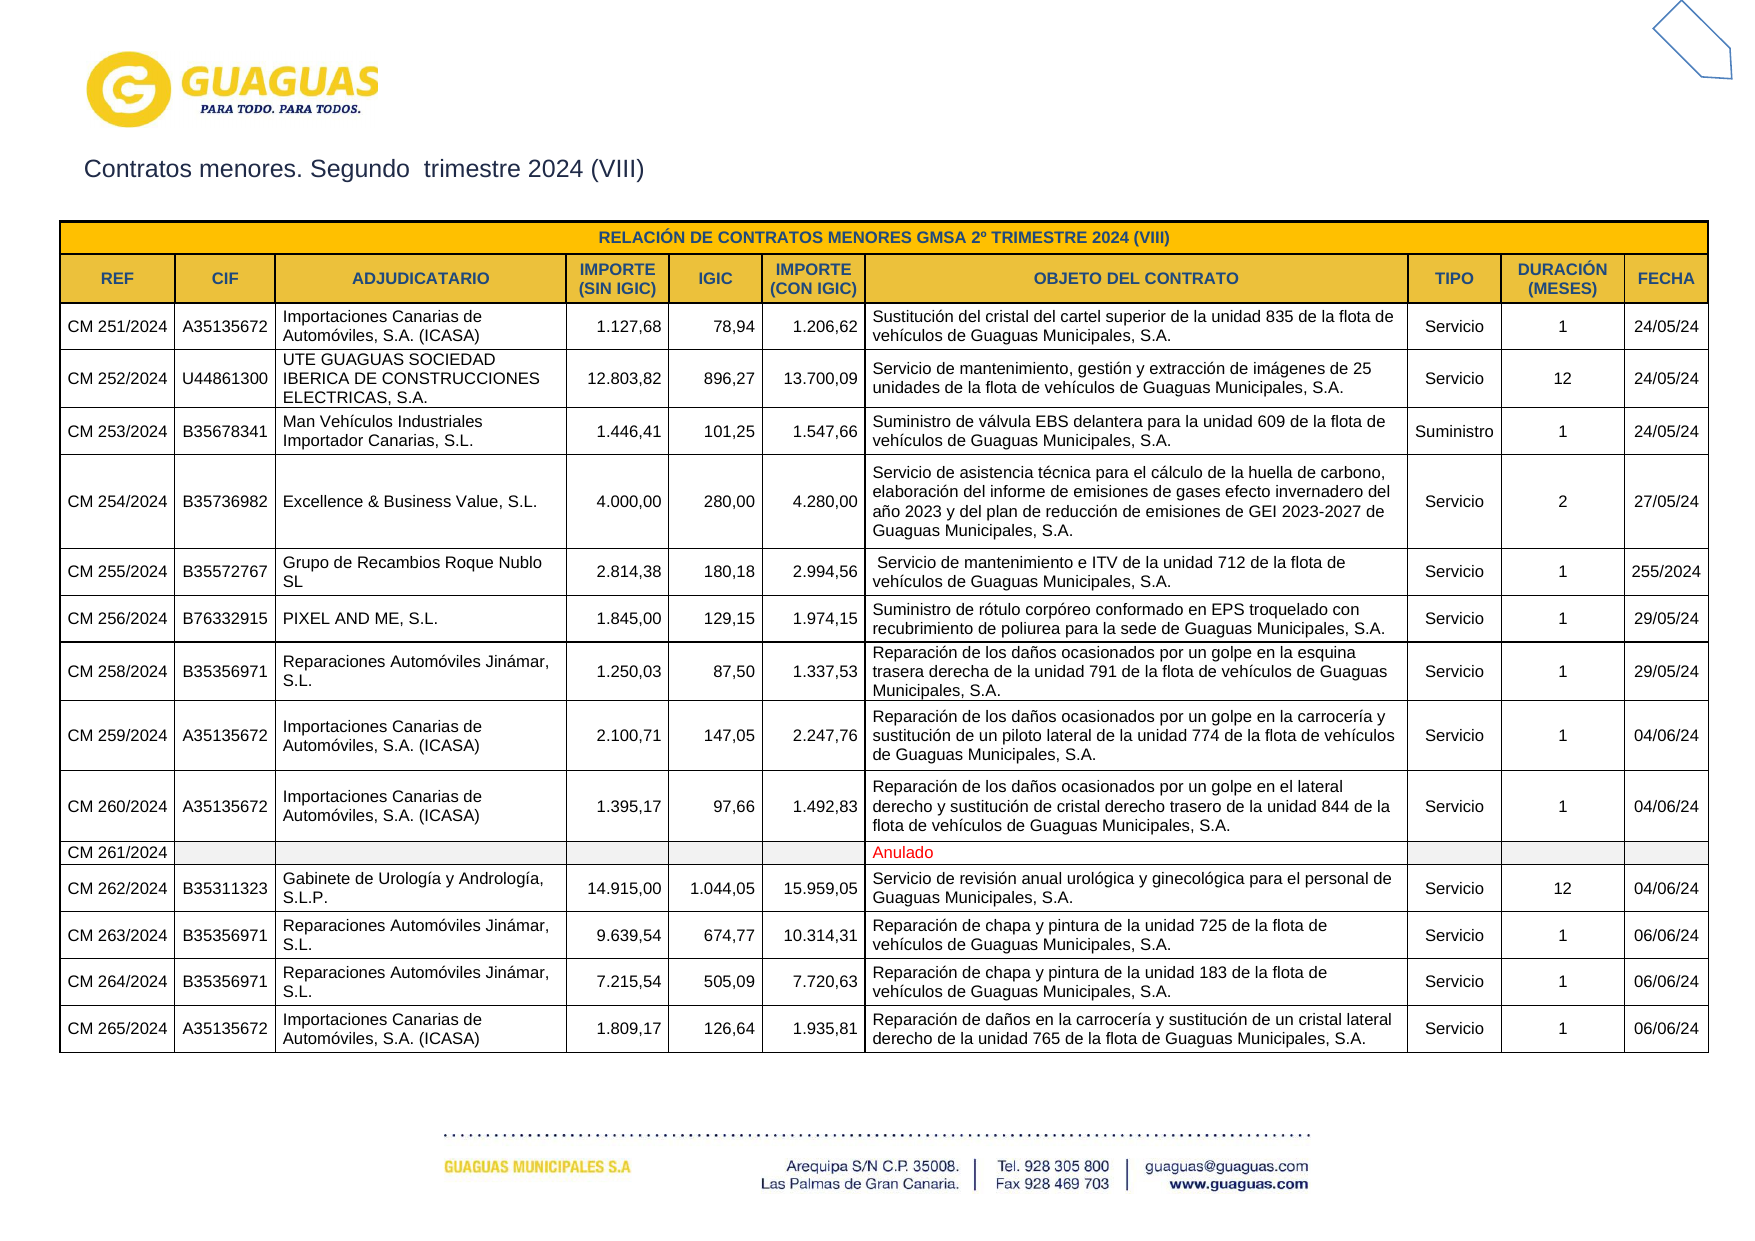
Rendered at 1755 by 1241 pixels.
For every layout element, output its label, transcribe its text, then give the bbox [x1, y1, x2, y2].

table_cell 06/06/24 [1625, 1006, 1708, 1052]
table_cell 29/05/24 [1625, 643, 1708, 700]
table_cell TIPO [1409, 255, 1500, 302]
table_cell Servicio [1408, 304, 1501, 348]
table_cell Reparación de los daños ocasionados por un golpe en el lateral derecho y sustitución de cristal derecho trasero de la unidad 844 de la flota de vehículos de Guaguas Municipales, S.A. [866, 771, 1407, 841]
table_cell CM 264/2024 [61, 959, 174, 1005]
table_cell 87,50 [669, 643, 762, 700]
table_cell Servicio [1408, 455, 1501, 548]
table_cell Man Vehículos Industriales Importador Canarias, S.L. [276, 408, 566, 454]
table_cell CM 263/2024 [61, 912, 174, 958]
table_cell Sustitución del cristal del cartel superior de la unidad 835 de la flota de vehículos de Guaguas Municipales, S.A. [866, 304, 1407, 348]
table_cell Servicio de mantenimiento e ITV de la unidad 712 de la flota de vehículos de Guaguas Municipales, S.A. [866, 549, 1407, 594]
table_cell 147,05 [669, 701, 762, 770]
table_cell B35356971 [175, 912, 275, 958]
table_cell 4.000,00 [567, 455, 668, 548]
table_cell 1.250,03 [567, 643, 668, 700]
table_cell Anulado [866, 842, 1407, 864]
table_cell DURACIÓN (MESES) [1502, 255, 1624, 302]
table_cell 1.935,81 [763, 1006, 864, 1052]
table_cell Gabinete de Urología y Andrología, S.L.P. [276, 865, 566, 911]
table_cell Excellence & Business Value, S.L. [276, 455, 566, 548]
table_cell Importaciones Canarias de Automóviles, S.A. (ICASA) [276, 304, 566, 348]
table_cell 24/05/24 [1625, 304, 1708, 348]
table_cell Servicio [1408, 350, 1501, 407]
table_cell [1408, 842, 1501, 864]
table_cell Reparación de chapa y pintura de la unidad 183 de la flota de vehículos de Guaguas Municipales, S.A. [866, 959, 1407, 1005]
table_cell 280,00 [669, 455, 762, 548]
table_cell Servicio de revisión anual urológica y ginecológica para el personal de Guaguas Municipales, S.A. [866, 865, 1407, 911]
table_cell 4.280,00 [763, 455, 864, 548]
table_cell 1.845,00 [567, 596, 668, 641]
table_cell REF [61, 255, 174, 302]
table_cell B76332915 [175, 596, 275, 641]
table_cell Servicio [1408, 865, 1501, 911]
table_cell Servicio [1408, 549, 1501, 594]
table_cell Importaciones Canarias de Automóviles, S.A. (ICASA) [276, 701, 566, 770]
table_cell 2 [1502, 455, 1624, 548]
table_cell UTE GUAGUAS SOCIEDAD IBERICA DE CONSTRUCCIONES ELECTRICAS, S.A. [276, 350, 566, 407]
table_cell FECHA [1625, 255, 1707, 302]
table_cell B35736982 [175, 455, 275, 548]
table_cell B35356971 [175, 643, 275, 700]
table_cell CM 252/2024 [61, 350, 174, 407]
table_cell Servicio de mantenimiento, gestión y extracción de imágenes de 25 unidades de la flota de vehículos de Guaguas Municipales, S.A. [866, 350, 1407, 407]
table_cell 1.492,83 [763, 771, 864, 841]
table_cell IMPORTE (CON IGIC) [763, 255, 864, 302]
table_cell 1.395,17 [567, 771, 668, 841]
table_cell 1.547,66 [763, 408, 864, 454]
table_cell [567, 842, 668, 864]
table_cell CM 256/2024 [61, 596, 174, 641]
table_cell 1 [1502, 1006, 1624, 1052]
table_cell CIF [176, 255, 274, 302]
table_cell CM 261/2024 [61, 842, 174, 864]
table_cell 674,77 [669, 912, 762, 958]
table_cell 1.446,41 [567, 408, 668, 454]
table_cell 2.247,76 [763, 701, 864, 770]
table_cell Reparación de los daños ocasionados por un golpe en la esquina trasera derecha de la unidad 791 de la flota de vehículos de Guaguas Municipales, S.A. [866, 643, 1407, 700]
table_cell Servicio [1408, 959, 1501, 1005]
table_cell CM 255/2024 [61, 549, 174, 594]
table_cell Reparaciones Automóviles Jinámar, S.L. [276, 959, 566, 1005]
table_cell 24/05/24 [1625, 350, 1708, 407]
table_cell CM 259/2024 [61, 701, 174, 770]
table_cell 1.974,15 [763, 596, 864, 641]
table_cell Servicio [1408, 701, 1501, 770]
table_cell CM 254/2024 [61, 455, 174, 548]
table_cell A35135672 [175, 771, 275, 841]
table_cell B35678341 [175, 408, 275, 454]
table_cell OBJETO DEL CONTRATO [866, 255, 1407, 302]
table_cell CM 265/2024 [61, 1006, 174, 1052]
table_cell CM 262/2024 [61, 865, 174, 911]
table_cell Grupo de Recambios Roque Nublo SL [276, 549, 566, 594]
table_cell 04/06/24 [1625, 701, 1708, 770]
text Contratos menores. Segundo trimestre 2024 (VIII) [84, 154, 1694, 183]
table_cell 29/05/24 [1625, 596, 1708, 641]
table_cell Suministro [1408, 408, 1501, 454]
table_cell CM 258/2024 [61, 643, 174, 700]
table_cell Reparación de los daños ocasionados por un golpe en la carrocería y sustitución de un piloto lateral de la unidad 774 de la flota de vehículos de Guaguas Municipales, S.A. [866, 701, 1407, 770]
table_cell 10.314,31 [763, 912, 864, 958]
table_cell Reparación de chapa y pintura de la unidad 725 de la flota de vehículos de Guaguas Municipales, S.A. [866, 912, 1407, 958]
table_cell 1 [1502, 912, 1624, 958]
table_cell [1502, 842, 1624, 864]
table_cell 1.809,17 [567, 1006, 668, 1052]
table_cell 1 [1502, 959, 1624, 1005]
table_cell 7.720,63 [763, 959, 864, 1005]
table_cell U44861300 [175, 350, 275, 407]
table_cell Reparaciones Automóviles Jinámar, S.L. [276, 643, 566, 700]
table_cell 1.206,62 [763, 304, 864, 348]
table_cell 24/05/24 [1625, 408, 1708, 454]
table_cell Servicio [1408, 771, 1501, 841]
table_cell CM 251/2024 [61, 304, 174, 348]
table_cell A35135672 [175, 304, 275, 348]
table_cell 1 [1502, 771, 1624, 841]
table_cell 505,09 [669, 959, 762, 1005]
table_cell A35135672 [175, 701, 275, 770]
table_cell 1 [1502, 596, 1624, 641]
table_cell 2.994,56 [763, 549, 864, 594]
table_cell 1 [1502, 643, 1624, 700]
table_cell 78,94 [669, 304, 762, 348]
table_cell Suministro de válvula EBS delantera para la unidad 609 de la flota de vehículos de Guaguas Municipales, S.A. [866, 408, 1407, 454]
table_cell 04/06/24 [1625, 771, 1708, 841]
table_cell 1.127,68 [567, 304, 668, 348]
table_cell B35572767 [175, 549, 275, 594]
table_cell Servicio [1408, 596, 1501, 641]
table_cell Importaciones Canarias de Automóviles, S.A. (ICASA) [276, 771, 566, 841]
table_cell A35135672 [175, 1006, 275, 1052]
table_cell Servicio de asistencia técnica para el cálculo de la huella de carbono, elaboración del informe de emisiones de gases efecto invernadero del año 2023 y del plan de reducción de emisiones de GEI 2023-2027 de Guaguas Municipales, S.A. [866, 455, 1407, 548]
table_cell 04/06/24 [1625, 865, 1708, 911]
table_cell B35356971 [175, 959, 275, 1005]
table_cell Servicio [1408, 643, 1501, 700]
table_cell 13.700,09 [763, 350, 864, 407]
table_cell 180,18 [669, 549, 762, 594]
table_header RELACIÓN DE CONTRATOS MENORES GMSA 2º TRIMESTRE 2024 (VIII) [61, 223, 1707, 253]
table_cell 1 [1502, 549, 1624, 594]
table_cell [1625, 842, 1708, 864]
table_cell Servicio [1408, 1006, 1501, 1052]
table_cell [763, 842, 864, 864]
table_cell 2.100,71 [567, 701, 668, 770]
table_cell B35311323 [175, 865, 275, 911]
table_cell 255/2024 [1625, 549, 1708, 594]
table_cell 12.803,82 [567, 350, 668, 407]
table_cell 06/06/24 [1625, 959, 1708, 1005]
table_cell 129,15 [669, 596, 762, 641]
table_cell [669, 842, 762, 864]
table_cell 1 [1502, 408, 1624, 454]
table_cell 27/05/24 [1625, 455, 1708, 548]
table_cell PIXEL AND ME, S.L. [276, 596, 566, 641]
table_cell 9.639,54 [567, 912, 668, 958]
table_cell 12 [1502, 865, 1624, 911]
table_cell 12 [1502, 350, 1624, 407]
table_cell Importaciones Canarias de Automóviles, S.A. (ICASA) [276, 1006, 566, 1052]
table_cell 101,25 [669, 408, 762, 454]
table_cell Reparaciones Automóviles Jinámar, S.L. [276, 912, 566, 958]
table_cell Servicio [1408, 912, 1501, 958]
table_cell 7.215,54 [567, 959, 668, 1005]
table_cell 1 [1502, 304, 1624, 348]
table_cell 15.959,05 [763, 865, 864, 911]
table_cell CM 253/2024 [61, 408, 174, 454]
table_cell ADJUDICATARIO [276, 255, 565, 302]
table_cell IMPORTE (SIN IGIC) [567, 255, 668, 302]
table_cell 2.814,38 [567, 549, 668, 594]
table_cell CM 260/2024 [61, 771, 174, 841]
table_cell Suministro de rótulo corpóreo conformado en EPS troquelado con recubrimiento de poliurea para la sede de Guaguas Municipales, S.A. [866, 596, 1407, 641]
table_cell 1.337,53 [763, 643, 864, 700]
table_cell 14.915,00 [567, 865, 668, 911]
table_cell [276, 842, 566, 864]
table_cell 1 [1502, 701, 1624, 770]
table_cell [175, 842, 275, 864]
table_cell Reparación de daños en la carrocería y sustitución de un cristal lateral derecho de la unidad 765 de la flota de Guaguas Municipales, S.A. [866, 1006, 1407, 1052]
table_cell 896,27 [669, 350, 762, 407]
table_cell 1.044,05 [669, 865, 762, 911]
table_cell IGIC [670, 255, 761, 302]
table_cell 97,66 [669, 771, 762, 841]
table_cell 126,64 [669, 1006, 762, 1052]
table_cell 06/06/24 [1625, 912, 1708, 958]
